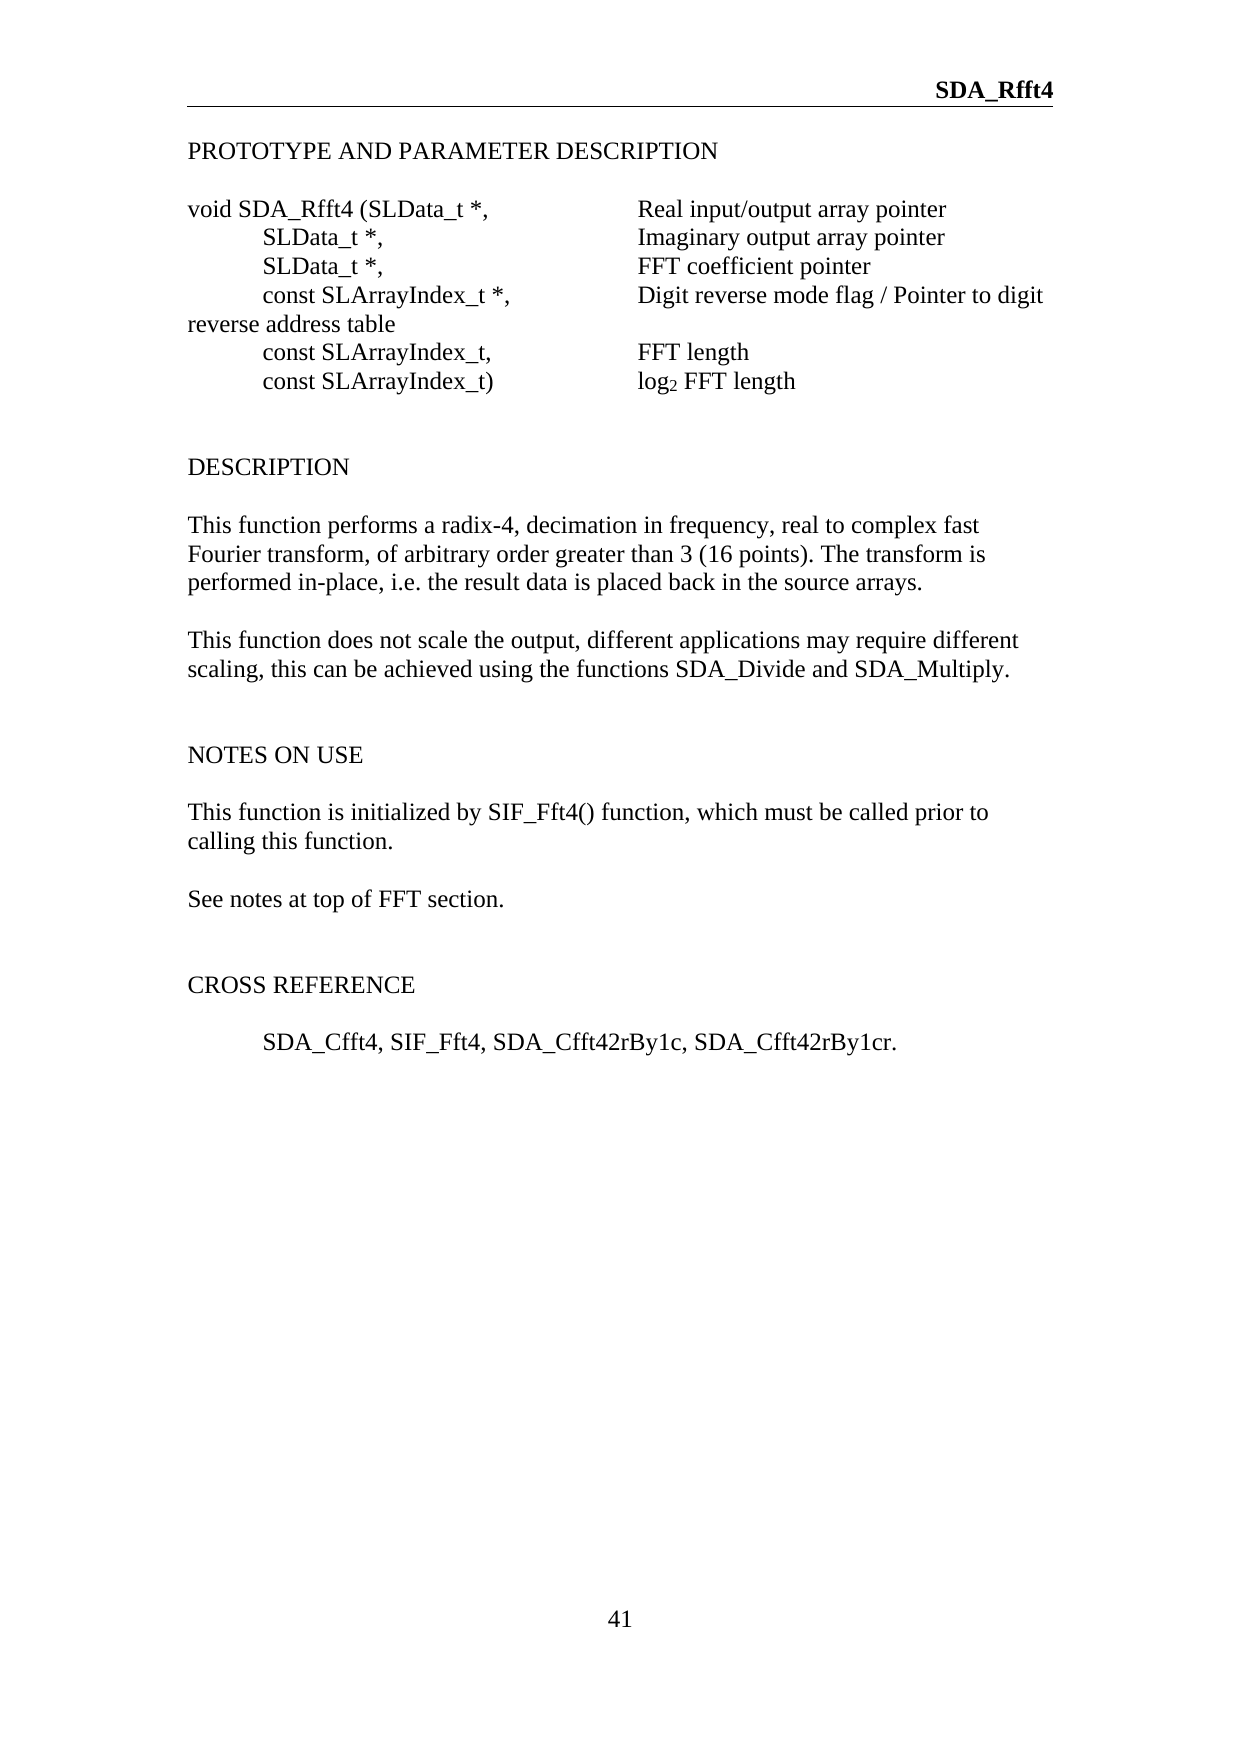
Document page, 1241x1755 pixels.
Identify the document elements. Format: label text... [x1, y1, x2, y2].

text PROTOTYPE AND PARAMETER DESCRIPTION [187, 136, 1053, 165]
text CROSS REFERENCE [187, 970, 1053, 999]
text This function is initialized by SIF_Fft4() function, which must be called prior to calling this function. [187, 797, 1053, 855]
text SLData_t *, Imaginary output array pointer [187, 222, 1053, 251]
text SLData_t *, FFT coefficient pointer [187, 251, 1053, 280]
text NOTES ON USE [187, 740, 1053, 769]
text This function does not scale the output, different applications may require different scaling, this can be achieved using the functions SDA_Divide and SDA_Multiply. [187, 625, 1053, 682]
text This function performs a radix-4, decimation in frequency, real to complex fast Fourier transform, of arbitrary order greater than 3 (16 points). The transform is performed in-place, i.e. the result data is placed back in the source arrays. [187, 510, 1053, 596]
text See notes at top of FFT section. [187, 884, 1053, 912]
text DESCRIPTION [187, 452, 1053, 481]
subtitle SDA_Rfft4 [187, 75, 1053, 106]
text SDA_Cfft4, SIF_Fft4, SDA_Cfft42rBy1c, SDA_Cfft42rBy1cr. [187, 1027, 1053, 1056]
text void SDA_Rfft4 (SLData_t *, Real input/output array pointer [187, 194, 1053, 222]
text const SLArrayIndex_t, FFT length [187, 337, 1053, 366]
text const SLArrayIndex_t *, Digit reverse mode flag / Pointer to digit reverse address table [187, 280, 1053, 337]
text const SLArrayIndex_t) log2 FFT length [187, 366, 1053, 395]
